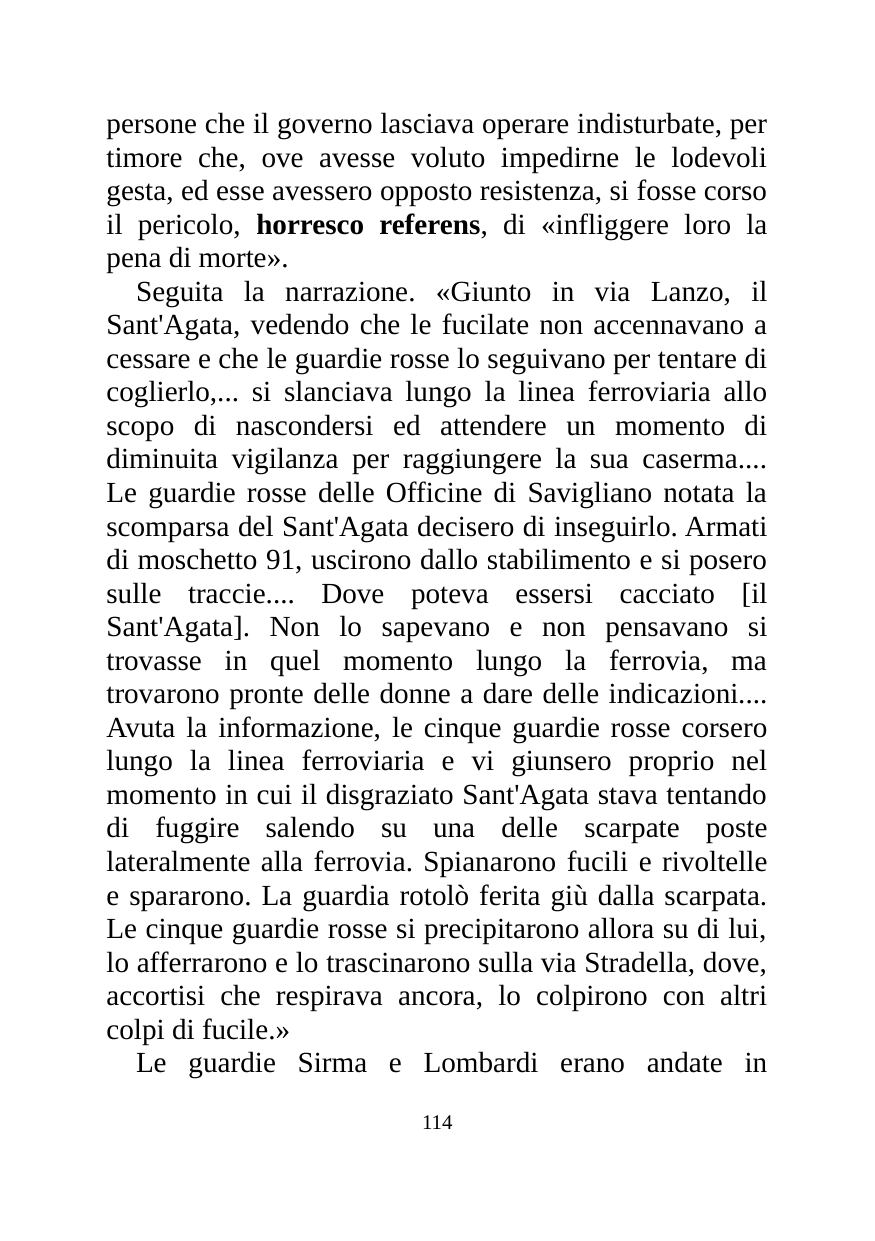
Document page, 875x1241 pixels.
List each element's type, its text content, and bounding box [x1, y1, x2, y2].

text persone che il governo lasciava operare indisturbate, per timore che, ove avesse voluto impedirne le lodevoli gesta, ed esse avessero opposto resistenza, si fosse corso il pericolo, horresco referens, di «infliggere loro la pena di morte». [106, 106, 768, 274]
text Seguita la narrazione. «Giunto in via Lanzo, il Sant'Agata, vedendo che le fucilate non accennavano a cessare e che le guardie rosse lo seguivano per tentare di coglierlo,... si slanciava lungo la linea ferroviaria allo scopo di nascondersi ed attendere un momento di diminuita vigilanza per raggiungere la sua caserma.... Le guardie rosse delle Officine di Savigliano notata la scomparsa del Sant'Agata decisero di inseguirlo. Armati di moschetto 91, uscirono dallo stabilimento e si posero sulle traccie.... Dove poteva essersi cacciato [il Sant'Agata]. Non lo sapevano e non pensavano si trovasse in quel momento lungo la ferrovia, ma trovarono pronte delle donne a dare delle indicazioni.... Avuta la informazione, le cinque guardie rosse corsero lungo la linea ferroviaria e vi giunsero proprio nel momento in cui il disgraziato Sant'Agata stava tentando di fuggire salendo su una delle scarpate poste lateralmente alla ferrovia. Spianarono fucili e rivoltelle e spararono. La guardia rotolò ferita giù dalla scarpata. Le cinque guardie rosse si precipitarono allora su di lui, lo afferrarono e lo trascinarono sulla via Stradella, dove, accortisi che respirava ancora, lo colpirono con altri colpi di fucile.» [106, 274, 768, 1045]
text Le guardie Sirma e Lombardi erano andate in [106, 1045, 768, 1079]
